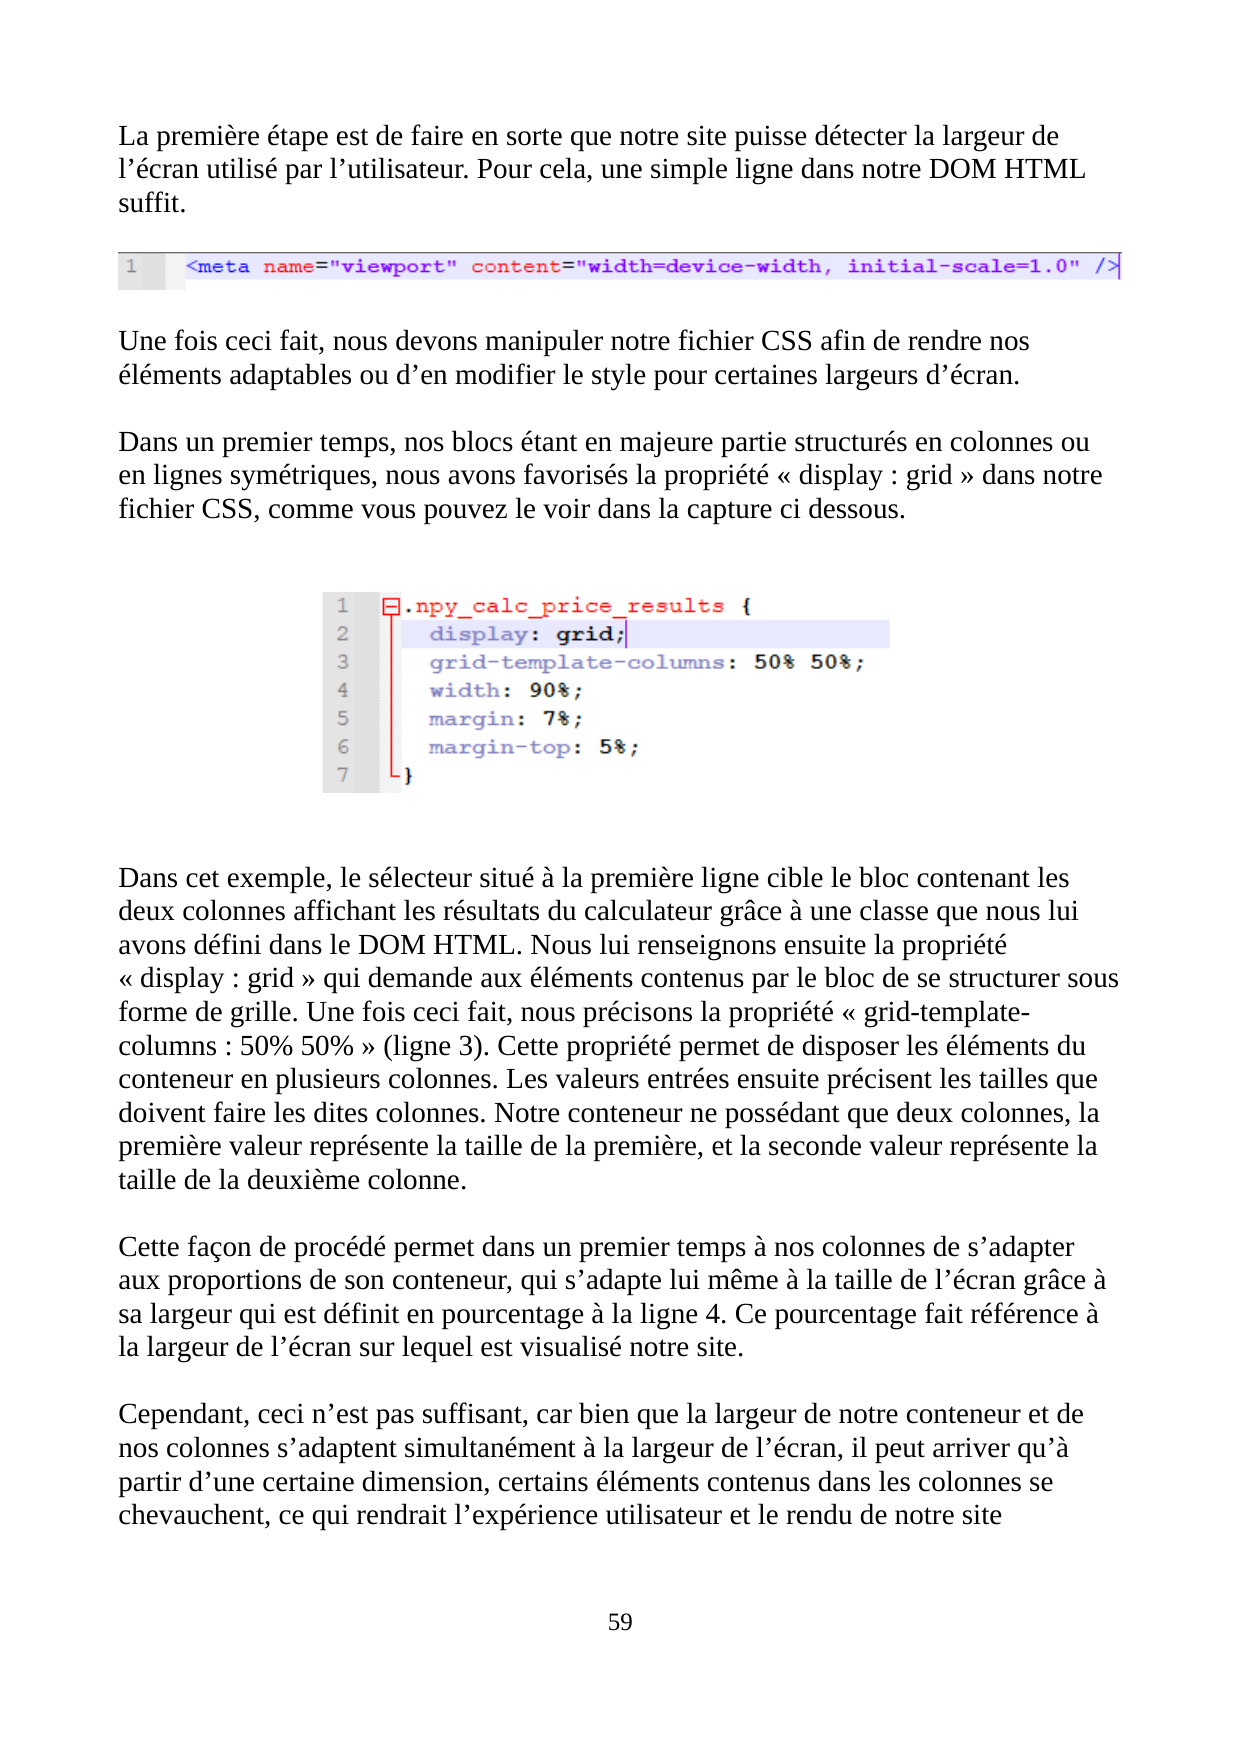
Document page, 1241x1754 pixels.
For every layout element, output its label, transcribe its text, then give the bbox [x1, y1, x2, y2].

text Dans cet exemple, le sélecteur situé à la première ligne cible le bloc contenant les deux colonnes affichant les résultats du calculateur grâce à une classe que nous lui avons défini dans le DOM HTML. Nous lui renseignons ensuite la propriété « display : grid » qui demande aux éléments contenus par le bloc de se structurer sous forme de grille. Une fois ceci fait, nous précisons la propriété « grid-template-columns : 50% 50% » (ligne 3). Cette propriété permet de disposer les éléments du conteneur en plusieurs colonnes. Les valeurs entrées ensuite précisent les tailles que doivent faire les dites colonnes. Notre conteneur ne possédant que deux colonnes, la première valeur représente la taille de la première, et la seconde valeur représente la taille de la deuxième colonne. [118, 860, 1122, 1195]
text Une fois ceci fait, nous devons manipuler notre fichier CSS afin de rendre nos éléments adaptables ou d’en modifier le style pour certaines largeurs d’écran. [118, 323, 1122, 390]
picture [322, 592, 890, 793]
text Dans un premier temps, nos blocs étant en majeure partie structurés en colonnes ou en lignes symétriques, nous avons favorisés la propriété « display : grid » dans notre fichier CSS, comme vous pouvez le voir dans la capture ci dessous. [118, 424, 1122, 524]
text Cette façon de procédé permet dans un premier temps à nos colonnes de s’adapter aux proportions de son conteneur, qui s’adapte lui même à la taille de l’écran grâce à sa largeur qui est définit en pourcentage à la ligne 4. Ce pourcentage fait référence à la largeur de l’écran sur lequel est visualisé notre site. [118, 1229, 1122, 1363]
text La première étape est de faire en sorte que notre site puisse détecter la largeur de l’écran utilisé par l’utilisateur. Pour cela, une simple ligne dans notre DOM HTML suffit. [118, 118, 1122, 219]
picture [118, 252, 1123, 290]
text Cependant, ceci n’est pas suffisant, car bien que la largeur de notre conteneur et de nos colonnes s’adaptent simultanément à la largeur de l’écran, il peut arriver qu’à partir d’une certaine dimension, certains éléments contenus dans les colonnes se chevauchent, ce qui rendrait l’expérience utilisateur et le rendu de notre site [118, 1397, 1122, 1531]
